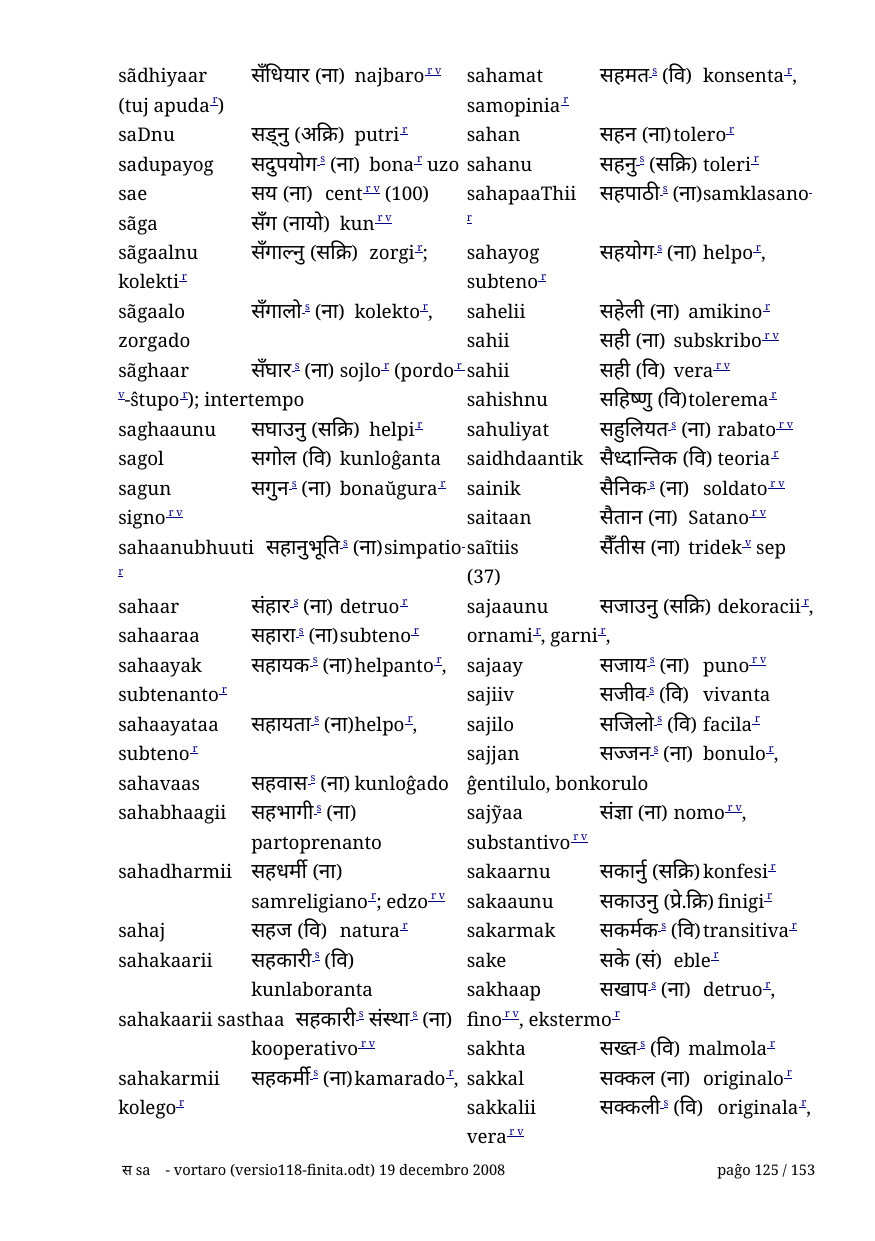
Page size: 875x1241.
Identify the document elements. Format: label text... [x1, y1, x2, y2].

text saĩtiis सैँतीस (ना) tridek v sep (37) [467, 531, 815, 590]
text sajilo सजिलो s (वि) facila r [467, 708, 815, 737]
text sagun सगुन s (ना) bonaŭgura r signo r v [118, 472, 467, 531]
text sadupayog सदुपयोग s (ना) bona r uzo [118, 147, 467, 177]
text sahakarmii सहकर्मी s (ना) kamarado r, kolego r [118, 1061, 467, 1120]
text sahan सहन (ना) tolero r [467, 118, 815, 147]
text sahaaraa सहारा s (ना) subteno r [118, 619, 467, 649]
text sae सय (ना) cent r v (100) [118, 177, 467, 206]
text sahaar संहार s (ना) detruo r [118, 590, 467, 619]
text sagol सगोल (वि) kunloĝanta [118, 442, 467, 472]
text sãgaalo सँगालो s (ना) kolekto r, zorgado [118, 295, 467, 354]
text saDnu सड्नु (अक्रि) putri r [118, 118, 467, 147]
text sahaanubhuuti सहानुभूति s (ना) simpatio r [118, 531, 467, 590]
text sahaayataa सहायता s (ना) helpo r, subteno r [118, 708, 467, 767]
text sajỹaa संज्ञा (ना) nomo r v, substantivo r v [467, 796, 815, 855]
text sahavaas सहवास s (ना) kunloĝado [118, 767, 467, 796]
text sakhaap सखाप s (ना) detruo r, fino r v, ekstermo r [467, 973, 815, 1032]
text sainik सैनिक s (ना) soldato r v [467, 472, 815, 501]
text sajiiv सजीव s (वि) vivanta [467, 678, 815, 708]
text sãdhiyaar सँधियार (ना) najbaro r v (tuj apuda r) [118, 59, 467, 118]
text sãga सँग (नायो) kun r v [118, 206, 467, 236]
text sakkal सक्कल (ना) originalo r [467, 1061, 815, 1091]
text sahakaarii सहकारी s (वि) kunlaboranta [118, 943, 467, 1002]
text saghaaunu सघाउनु (सक्रि) helpi r [118, 413, 467, 442]
text sake सके (सं) eble r [467, 943, 815, 973]
text saitaan सैतान (ना) Satano r v [467, 501, 815, 531]
text sahaj सहज (वि) natura r [118, 914, 467, 943]
text sakhta सख्त s (वि) malmola r [467, 1032, 815, 1061]
text sãghaar सँघार s (ना) sojlo r (pordo r v-ŝtupo r); intertempo [118, 354, 467, 413]
text sahakaarii sasthaa सहकारी s संस्था s (ना) kooperativo r v [118, 1002, 467, 1061]
text saidhdaantik सैध्दान्तिक (वि) teoria r [467, 442, 815, 472]
text sahanu सहनु s (सक्रि) toleri r [467, 147, 815, 177]
text sajaaunu सजाउनु (सक्रि) dekoracii r, ornami r, garni r, [467, 590, 815, 649]
text sahelii सहेली (ना) amikino r [467, 295, 815, 324]
text sahayog सहयोग s (ना) helpo r, subteno r [467, 236, 815, 295]
text sahaayak सहायक s (ना) helpanto r, subtenanto r [118, 649, 467, 708]
text sahii सही (वि) vera r v [467, 354, 815, 383]
text sakaarnu सकार्नु (सक्रि) konfesi r [467, 855, 815, 884]
text sahuliyat सहुलियत s (ना) rabato r v [467, 413, 815, 442]
text sahabhaagii सहभागी s (ना) partoprenanto [118, 796, 467, 855]
text sakaaunu सकाउनु (प्रे.क्रि) finigi r [467, 884, 815, 914]
text sajaay सजाय s (ना) puno r v [467, 649, 815, 678]
text sahadharmii सहधर्मी (ना) samreligiano r; edzo r v [118, 855, 467, 914]
text sakarmak सकर्मक s (वि) transitiva r [467, 914, 815, 943]
text sahii सही (ना) subskribo r v [467, 324, 815, 354]
text sahishnu सहिष्णु (वि) tolerema r [467, 383, 815, 413]
text sajjan सज्जन s (ना) bonulo r, ĝentilulo, bonkorulo [467, 737, 815, 796]
text sahapaaThii सहपाठी s (ना) samklasano r [467, 177, 815, 236]
text sahamat सहमत s (वि) konsenta r, samopinia r [467, 59, 815, 118]
text sakkalii सक्कली s (वि) originala r, vera r v [467, 1091, 815, 1150]
text sãgaalnu सँगाल्नु (सक्रि) zorgi r; kolekti r [118, 236, 467, 295]
